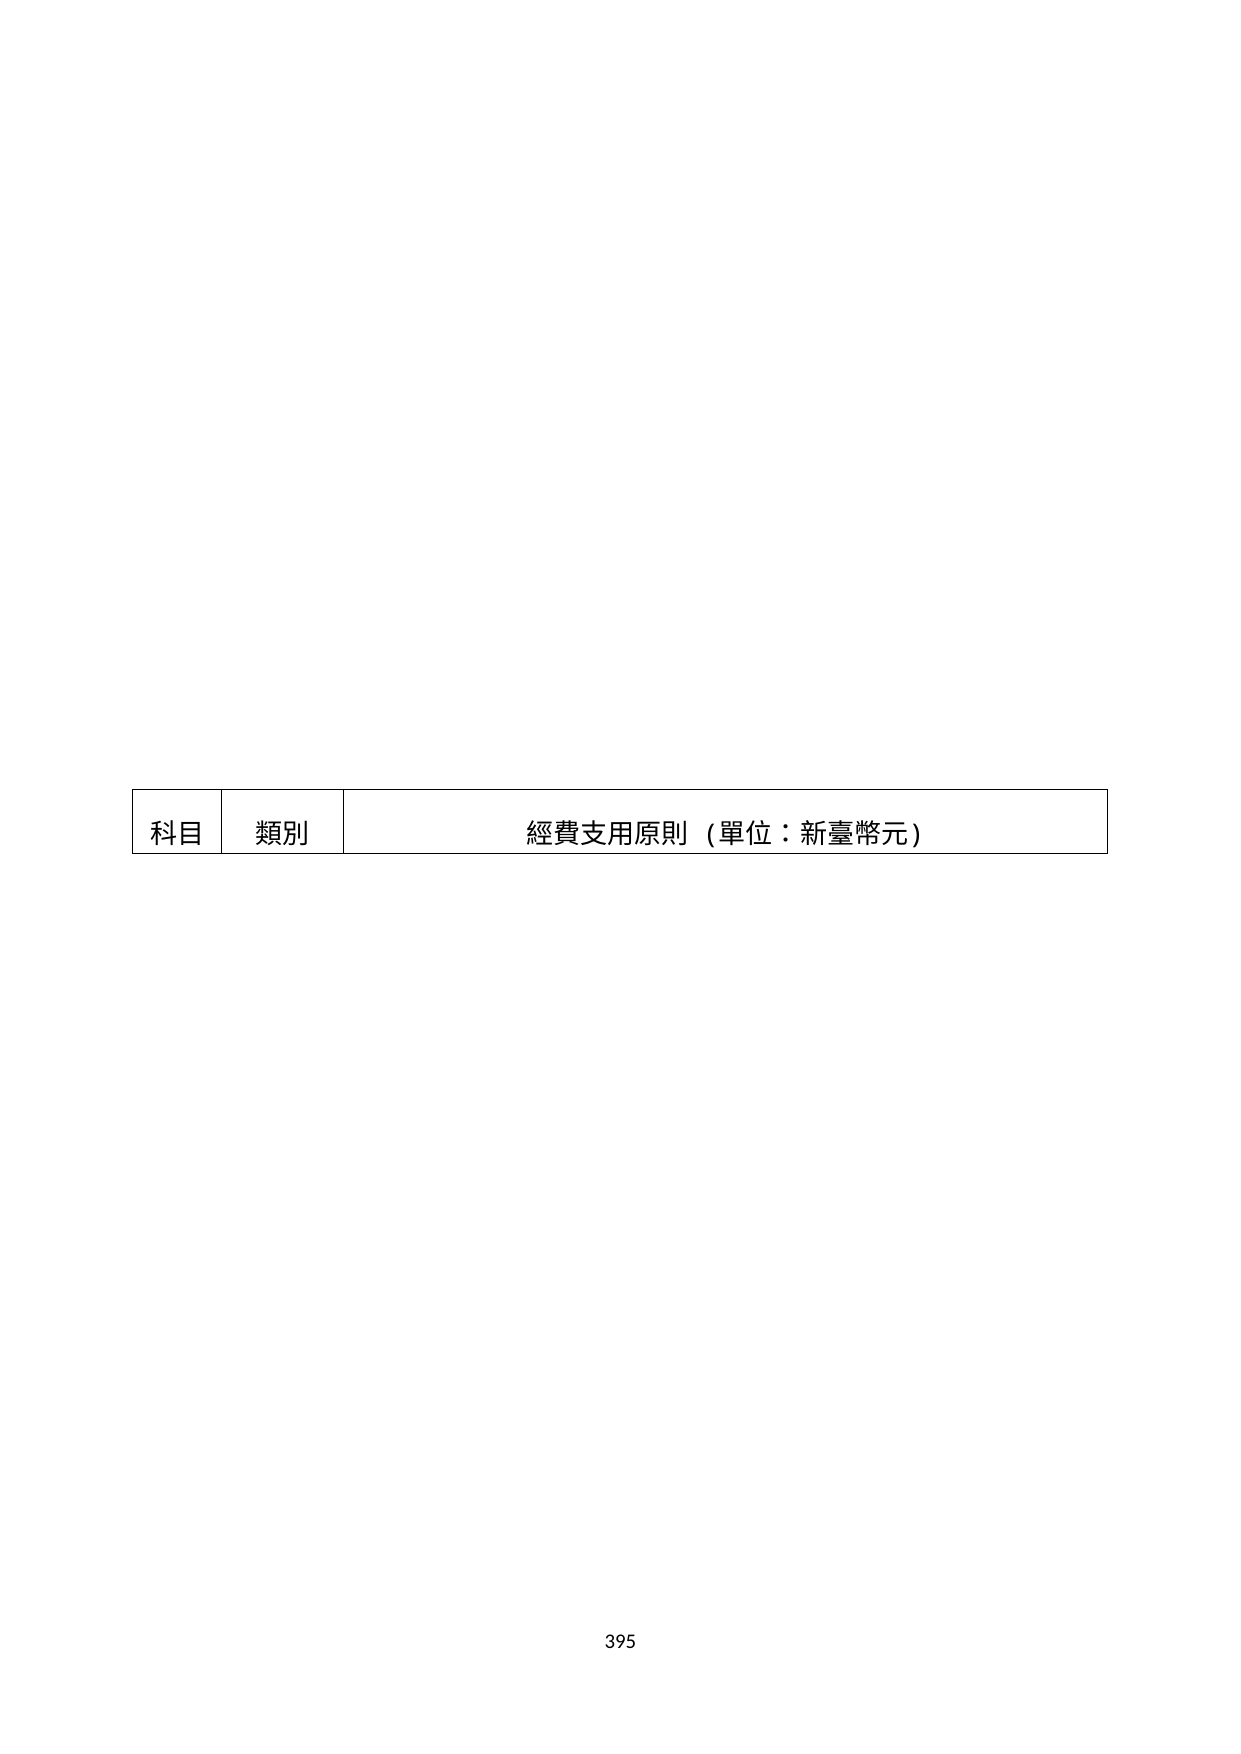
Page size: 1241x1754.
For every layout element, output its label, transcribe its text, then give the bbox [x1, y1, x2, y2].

table_header 科目 [133, 790, 221, 853]
table_header 經費支用原則 (單位：新臺幣元) [344, 790, 1107, 853]
table_header 類別 [222, 790, 343, 853]
